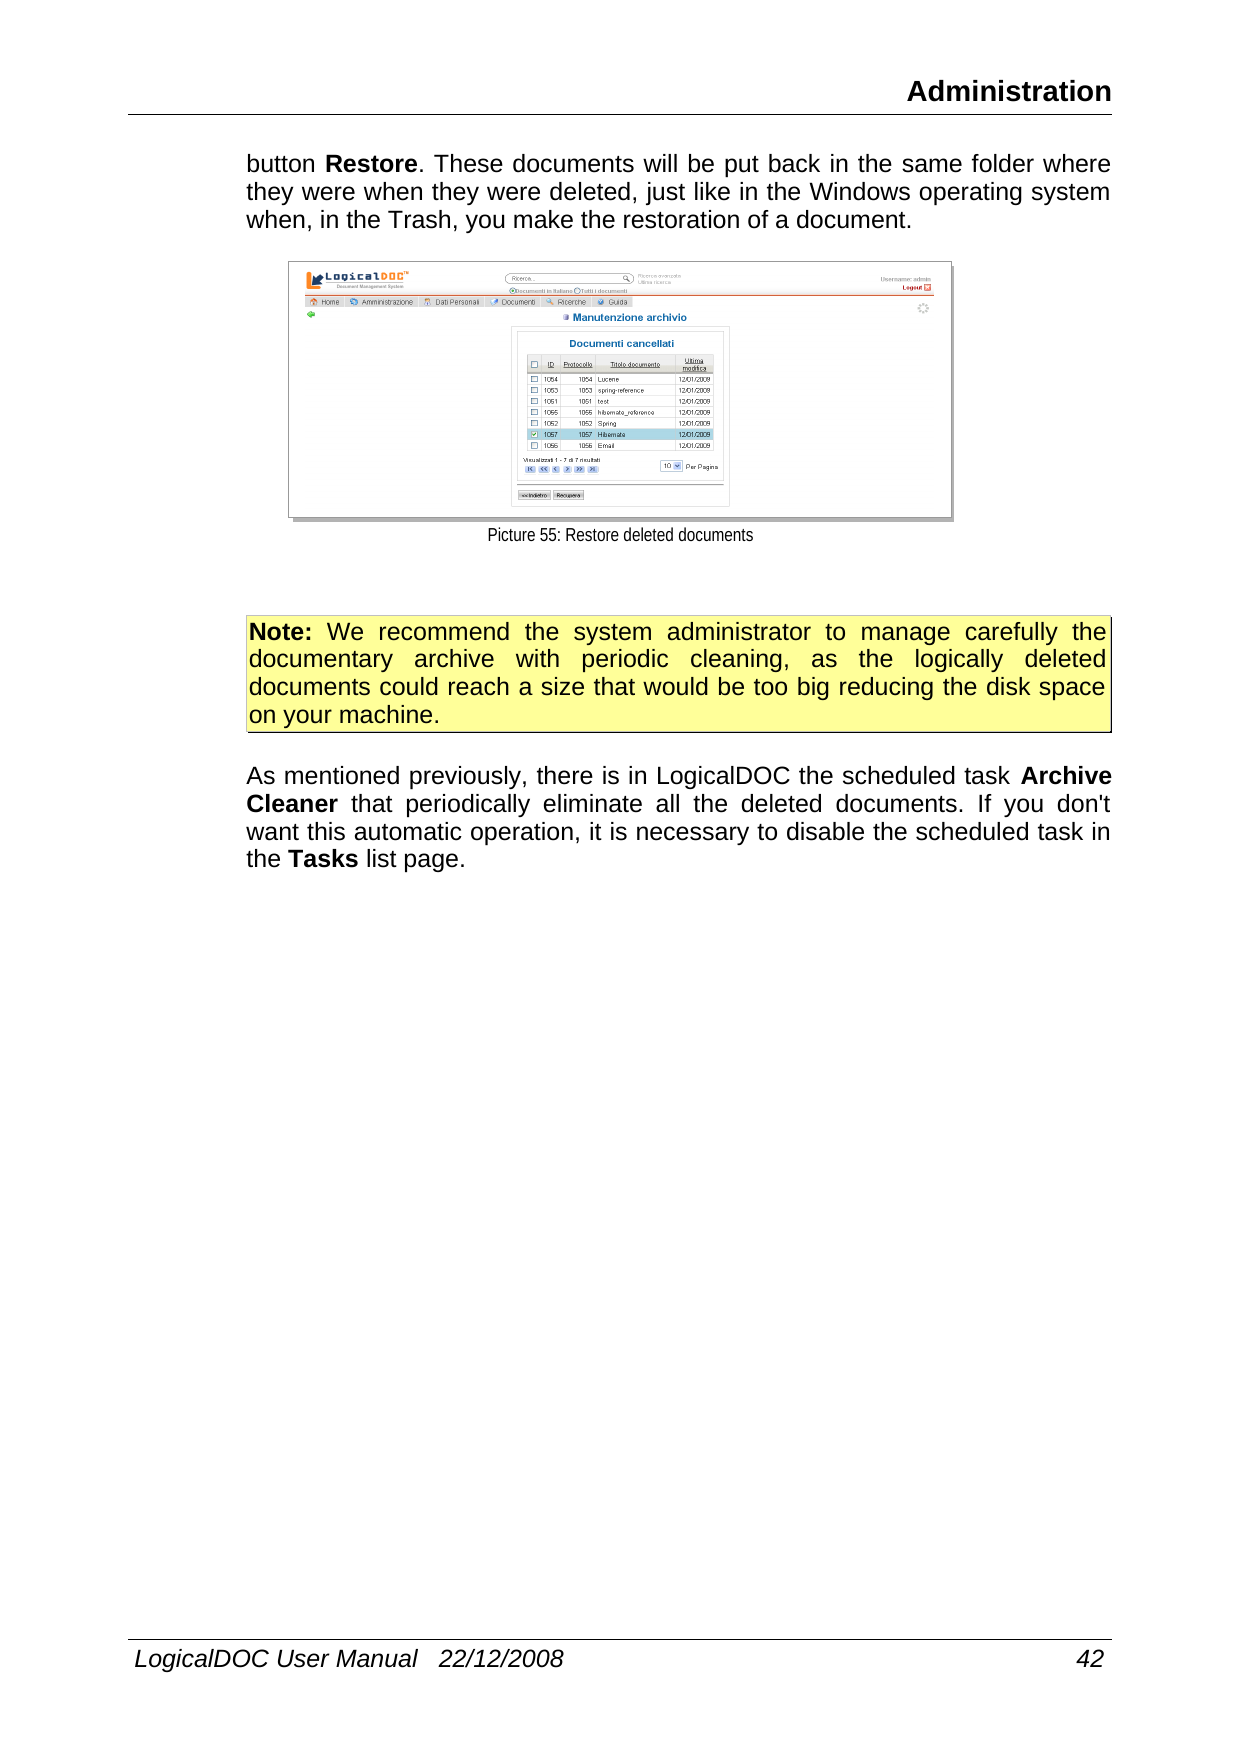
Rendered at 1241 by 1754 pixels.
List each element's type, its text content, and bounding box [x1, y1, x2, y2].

text Picture 55: Restore deleted documents [288, 518, 952, 545]
picture [305, 270, 934, 509]
text Note: We recommend the system administrator to manage carefully the documentary archive with periodic cleaning, as the logically deleted documents could reach a size that would be too big reducing the disk space on your machine. [247, 616, 1110, 731]
text button Restore. These documents will be put back in the same folder where they were when they were deleted, just like in the Windows operating system when, in the Trash, you make the restoration of a document. [246, 150, 1112, 234]
text As mentioned previously, there is in LogicalDOC the scheduled task Archive Cleaner that periodically eliminate all the deleted documents. If you don't want this automatic operation, it is necessary to disable the scheduled task in the Tasks list page. [246, 761, 1112, 873]
